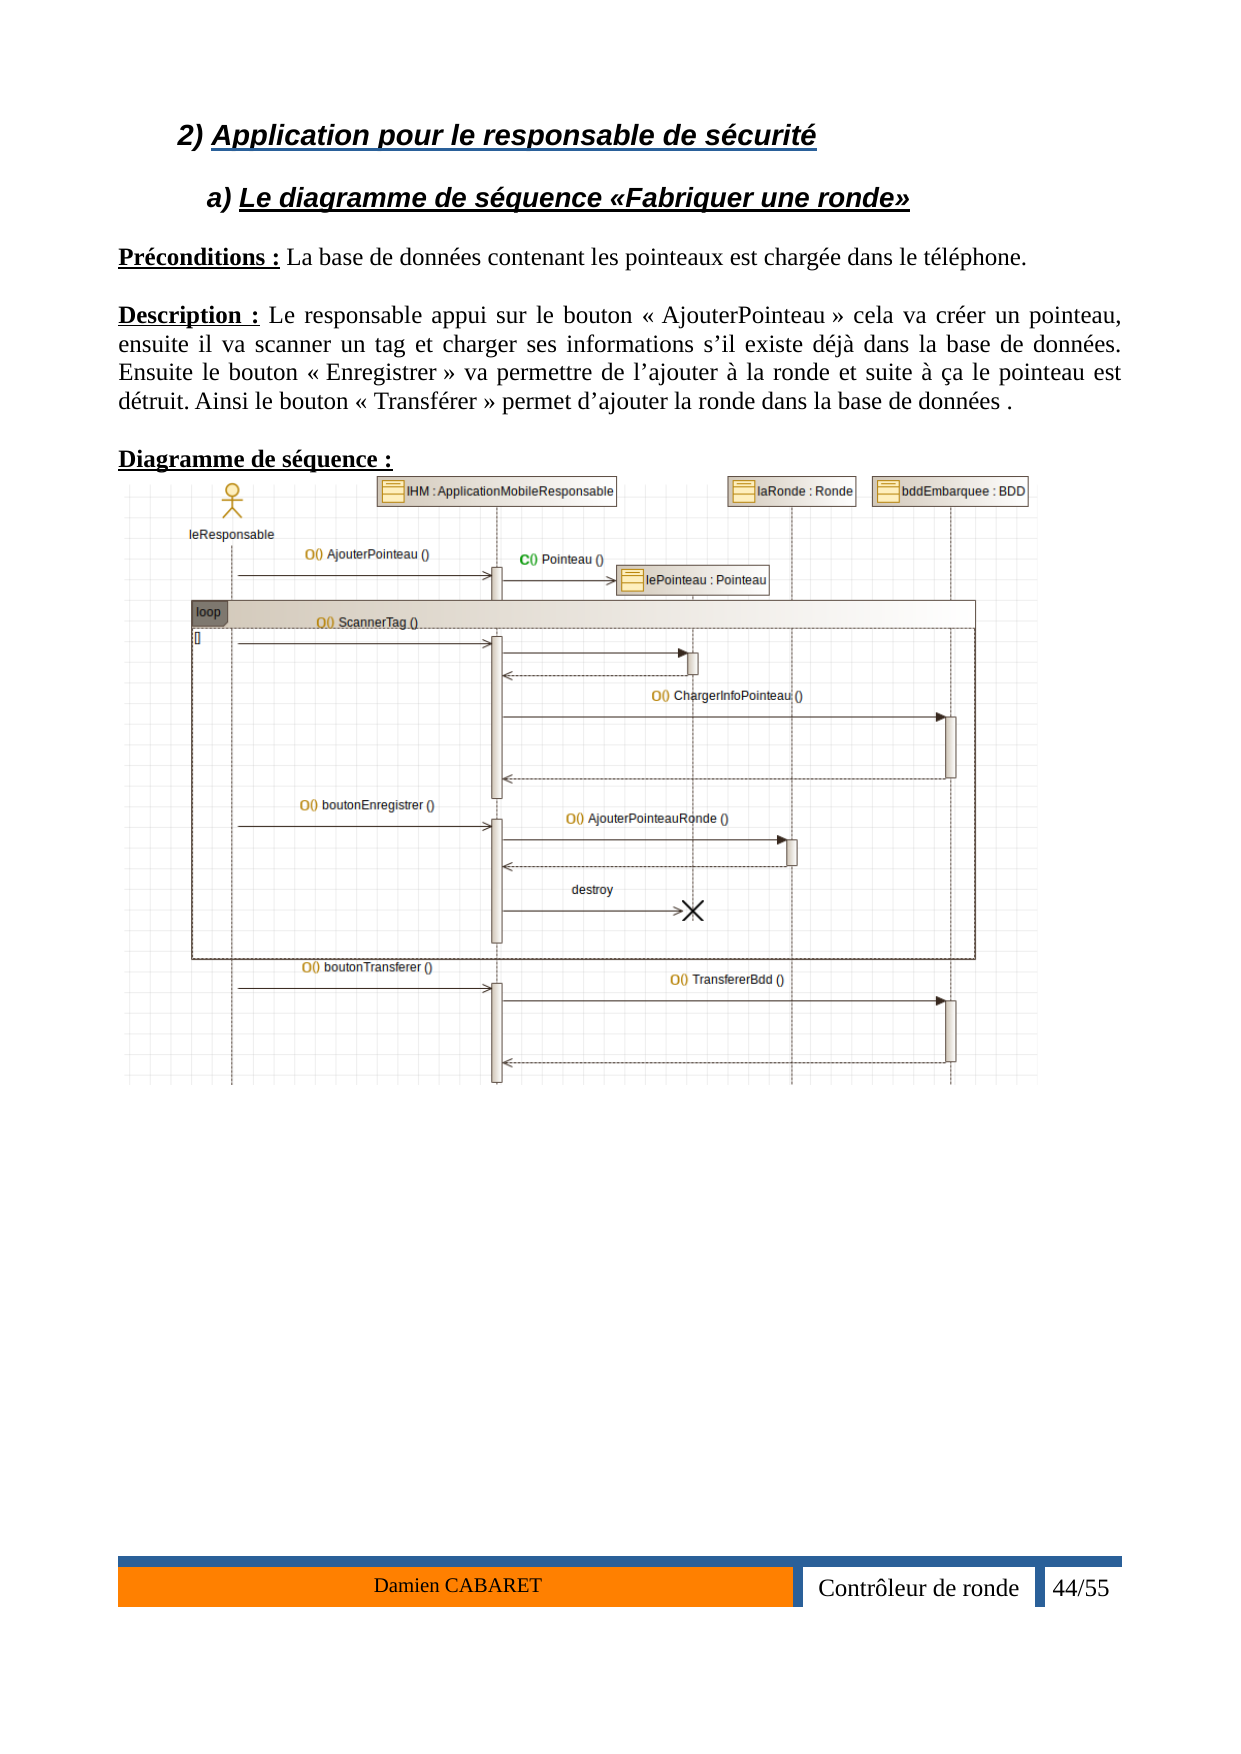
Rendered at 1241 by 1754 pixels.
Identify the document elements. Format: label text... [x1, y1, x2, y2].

subtitle Application pour le responsable de sécurité [118, 118, 1122, 152]
subtitle Le diagramme de séquence «Fabriquer une ronde» [118, 181, 1122, 213]
picture [124, 476, 1038, 1085]
text Diagramme de séquence : [118, 444, 1122, 473]
text Préconditions : La base de données contenant les pointeaux est chargée dans le téléphone. [118, 242, 1122, 271]
text Description : Le responsable appui sur le bouton « AjouterPointeau » cela va créer un pointeau, ensuite il va scanner un tag et charger ses informations s’il existe déjà dans la base de données. Ensuite le bouton « Enregistrer » va permettre de l’ajouter à la ronde et suite à ça le pointeau est détruit. Ainsi le bouton « Transférer » permet d’ajouter la ronde dans la base de données . [118, 300, 1122, 415]
